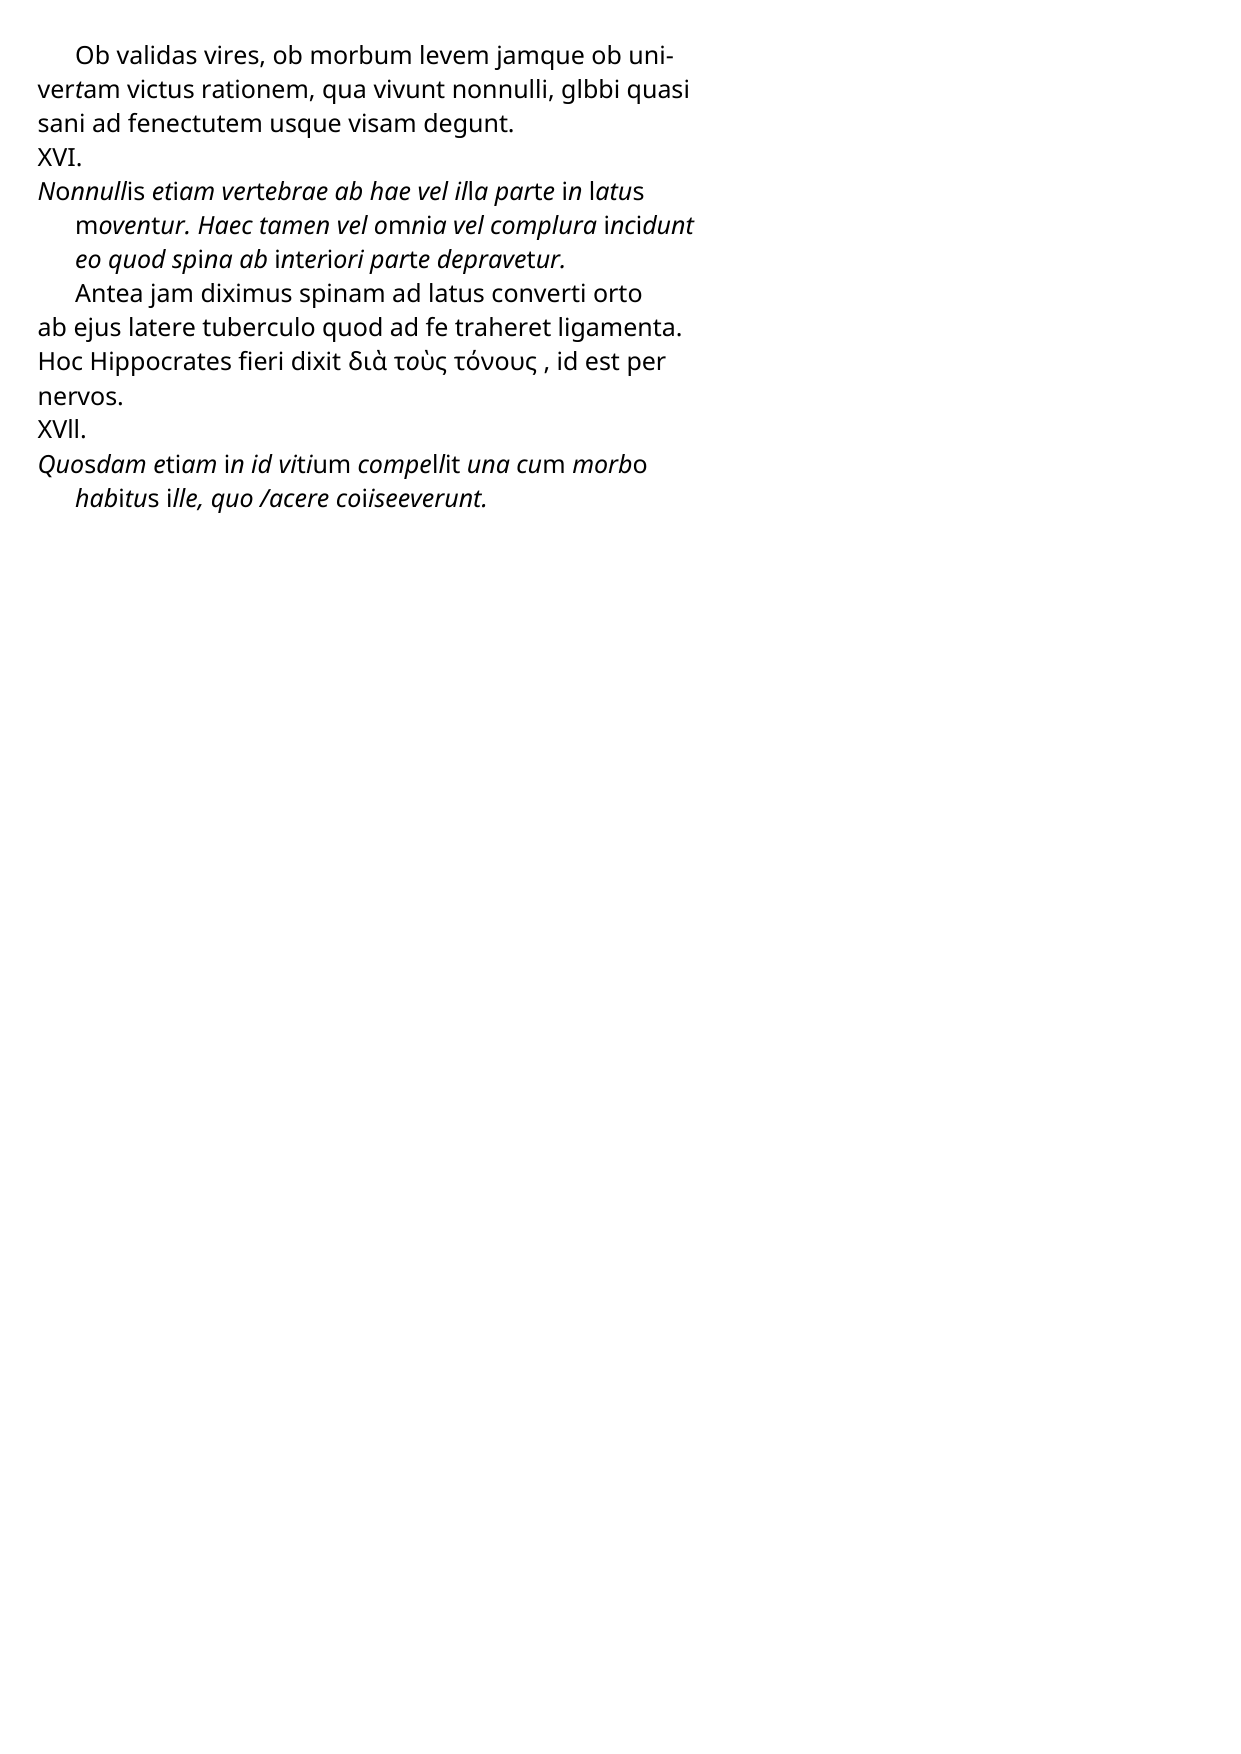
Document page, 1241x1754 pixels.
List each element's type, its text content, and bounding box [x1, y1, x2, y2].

text Quosdam etiam in id vitium compellit una cum morbo habitus ille, quo /acere coiiseeverunt. [37, 446, 1203, 514]
text Ob validas vires, ob morbum levem jamque ob uni- vertam victus rationem, qua vivunt nonnulli, glbbi quasi sani ad fenectutem usque visam degunt. [37, 37, 1203, 140]
text XVI. [37, 140, 1203, 174]
text Antea jam diximus spinam ad latus converti orto ab ejus latere tuberculo quod ad fe traheret ligamenta. Hoc Hippocrates fieri dixit διὰ τοὺς τόνους , id est per nervos. [37, 276, 1203, 412]
text Nonnullis etiam vertebrae ab hae vel illa parte in latus moventur. Haec tamen vel omnia vel complura incidunt eo quod spina ab interiori parte depravetur. [37, 174, 1203, 276]
text XVll. [37, 412, 1203, 446]
